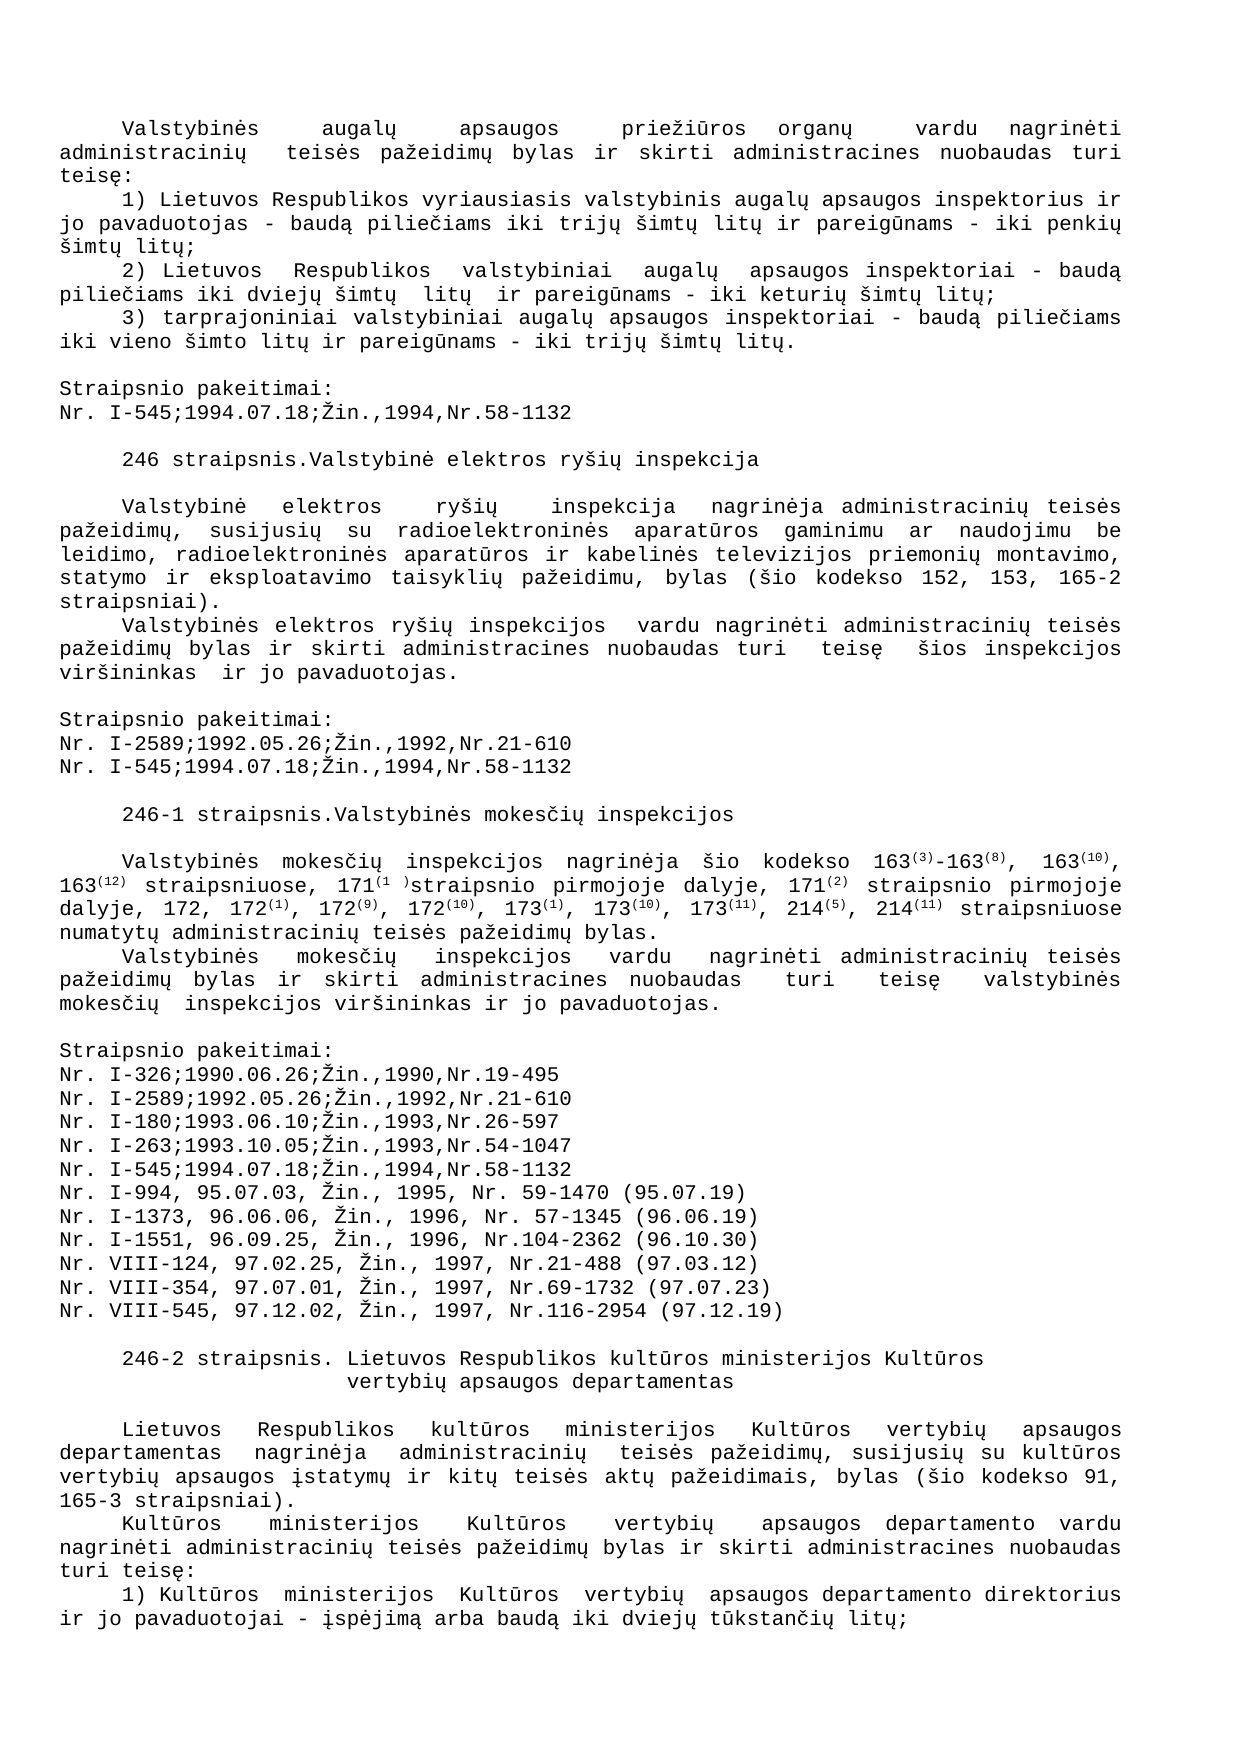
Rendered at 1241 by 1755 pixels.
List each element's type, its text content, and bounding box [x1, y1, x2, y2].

text 3) tarprajoniniai valstybiniai augalų apsaugos inspektoriai - baudą piliečiams iki vieno šimto litų ir pareigūnams - iki trijų šimtų litų. [59, 307, 1122, 354]
text Straipsnio pakeitimai: [59, 378, 1122, 402]
text Nr. I-545;1994.07.18;Žin.,1994,Nr.58-1132 [59, 1158, 1122, 1182]
text Nr. I-2589;1992.05.26;Žin.,1992,Nr.21-610 [59, 1088, 1122, 1111]
text 1) Lietuvos Respublikos vyriausiasis valstybinis augalų apsaugos inspektorius ir jo pavaduotojas - baudą piliečiams iki trijų šimtų litų ir pareigūnams - iki penkių šimtų litų; [59, 189, 1122, 260]
text Nr. I-263;1993.10.05;Žin.,1993,Nr.54-1047 [59, 1135, 1122, 1158]
text 246-1 straipsnis.Valstybinės mokesčių inspekcijos [59, 804, 1122, 827]
text Nr. I-545;1994.07.18;Žin.,1994,Nr.58-1132 [59, 757, 1122, 780]
text Nr. I-326;1990.06.26;Žin.,1990,Nr.19-495 [59, 1064, 1122, 1088]
text Nr. I-994, 95.07.03, Žin., 1995, Nr. 59-1470 (95.07.19) [59, 1182, 1122, 1206]
text Valstybinė elektros ryšių inspekcija nagrinėja administracinių teisės pažeidimų, susijusių su radioelektroninės aparatūros gaminimu ar naudojimu be leidimo, radioelektroninės aparatūros ir kabelinės televizijos priemonių montavimo, statymo ir eksploatavimo taisyklių pažeidimu, bylas (šio kodekso 152, 153, 165-2 straipsniai). [59, 496, 1122, 615]
text Straipsnio pakeitimai: [59, 709, 1122, 733]
text Lietuvos Respublikos kultūros ministerijos Kultūros vertybių apsaugos departamentas nagrinėja administracinių teisės pažeidimų, susijusių su kultūros vertybių apsaugos įstatymų ir kitų teisės aktų pažeidimais, bylas (šio kodekso 91, 165-3 straipsniai). [59, 1419, 1122, 1513]
text Nr. I-180;1993.06.10;Žin.,1993,Nr.26-597 [59, 1111, 1122, 1135]
text Nr. I-1551, 96.09.25, Žin., 1996, Nr.104-2362 (96.10.30) [59, 1229, 1122, 1253]
text Kultūros ministerijos Kultūros vertybių apsaugos departamento vardu nagrinėti administracinių teisės pažeidimų bylas ir skirti administracines nuobaudas turi teisę: [59, 1513, 1122, 1584]
text 246 straipsnis.Valstybinė elektros ryšių inspekcija [59, 449, 1122, 473]
text Nr. VIII-545, 97.12.02, Žin., 1997, Nr.116-2954 (97.12.19) [59, 1300, 1122, 1324]
text 1) Kultūros ministerijos Kultūros vertybių apsaugos departamento direktorius ir jo pavaduotojai - įspėjimą arba baudą iki dviejų tūkstančių litų; [59, 1584, 1122, 1631]
text vertybių apsaugos departamentas [59, 1371, 1122, 1395]
text Nr. I-545;1994.07.18;Žin.,1994,Nr.58-1132 [59, 402, 1122, 426]
text Valstybinės mokesčių inspekcijos vardu nagrinėti administracinių teisės pažeidimų bylas ir skirti administracines nuobaudas turi teisę valstybinės mokesčių inspekcijos viršininkas ir jo pavaduotojas. [59, 946, 1122, 1017]
text Straipsnio pakeitimai: [59, 1040, 1122, 1064]
text Nr. VIII-354, 97.07.01, Žin., 1997, Nr.69-1732 (97.07.23) [59, 1277, 1122, 1300]
text Valstybinės elektros ryšių inspekcijos vardu nagrinėti administracinių teisės pažeidimų bylas ir skirti administracines nuobaudas turi teisę šios inspekcijos viršininkas ir jo pavaduotojas. [59, 615, 1122, 686]
text 246-2 straipsnis. Lietuvos Respublikos kultūros ministerijos Kultūros [59, 1348, 1122, 1371]
text Valstybinės augalų apsaugos priežiūros organų vardu nagrinėti administracinių teisės pažeidimų bylas ir skirti administracines nuobaudas turi teisę: [59, 118, 1122, 189]
text Nr. I-2589;1992.05.26;Žin.,1992,Nr.21-610 [59, 733, 1122, 757]
text 2) Lietuvos Respublikos valstybiniai augalų apsaugos inspektoriai - baudą piliečiams iki dviejų šimtų litų ir pareigūnams - iki keturių šimtų litų; [59, 260, 1122, 307]
text Valstybinės mokesčių inspekcijos nagrinėja šio kodekso 163(3)-163(8), 163(10), 163(12) straipsniuose, 171(1 )straipsnio pirmojoje dalyje, 171(2) straipsnio pirmojoje dalyje, 172, 172(1), 172(9), 172(10), 173(1), 173(10), 173(11), 214(5), 214(11) straipsniuose numatytų administracinių teisės pažeidimų bylas. [59, 851, 1122, 946]
text Nr. VIII-124, 97.02.25, Žin., 1997, Nr.21-488 (97.03.12) [59, 1253, 1122, 1277]
text Nr. I-1373, 96.06.06, Žin., 1996, Nr. 57-1345 (96.06.19) [59, 1206, 1122, 1229]
